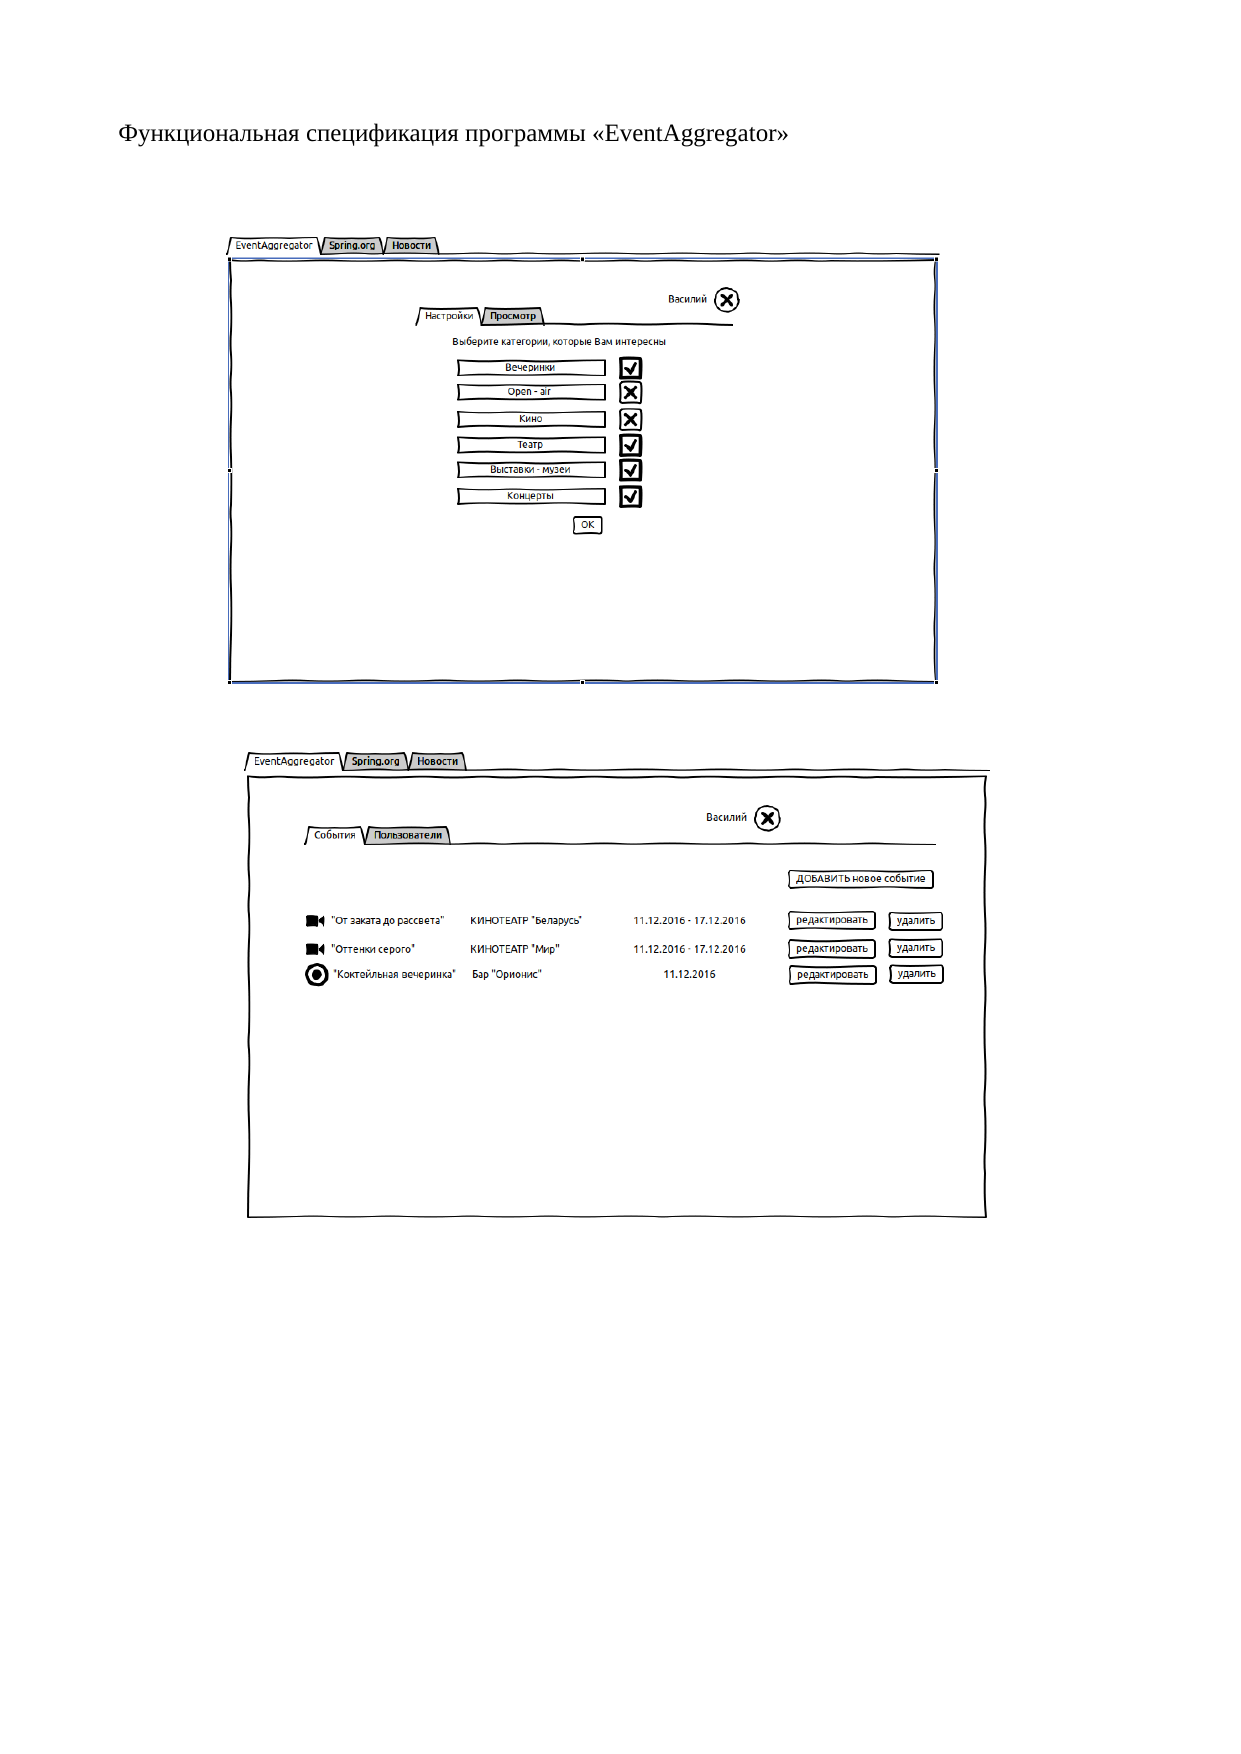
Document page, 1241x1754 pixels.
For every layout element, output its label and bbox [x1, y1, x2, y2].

picture [235, 202, 964, 718]
picture [238, 726, 1010, 1252]
